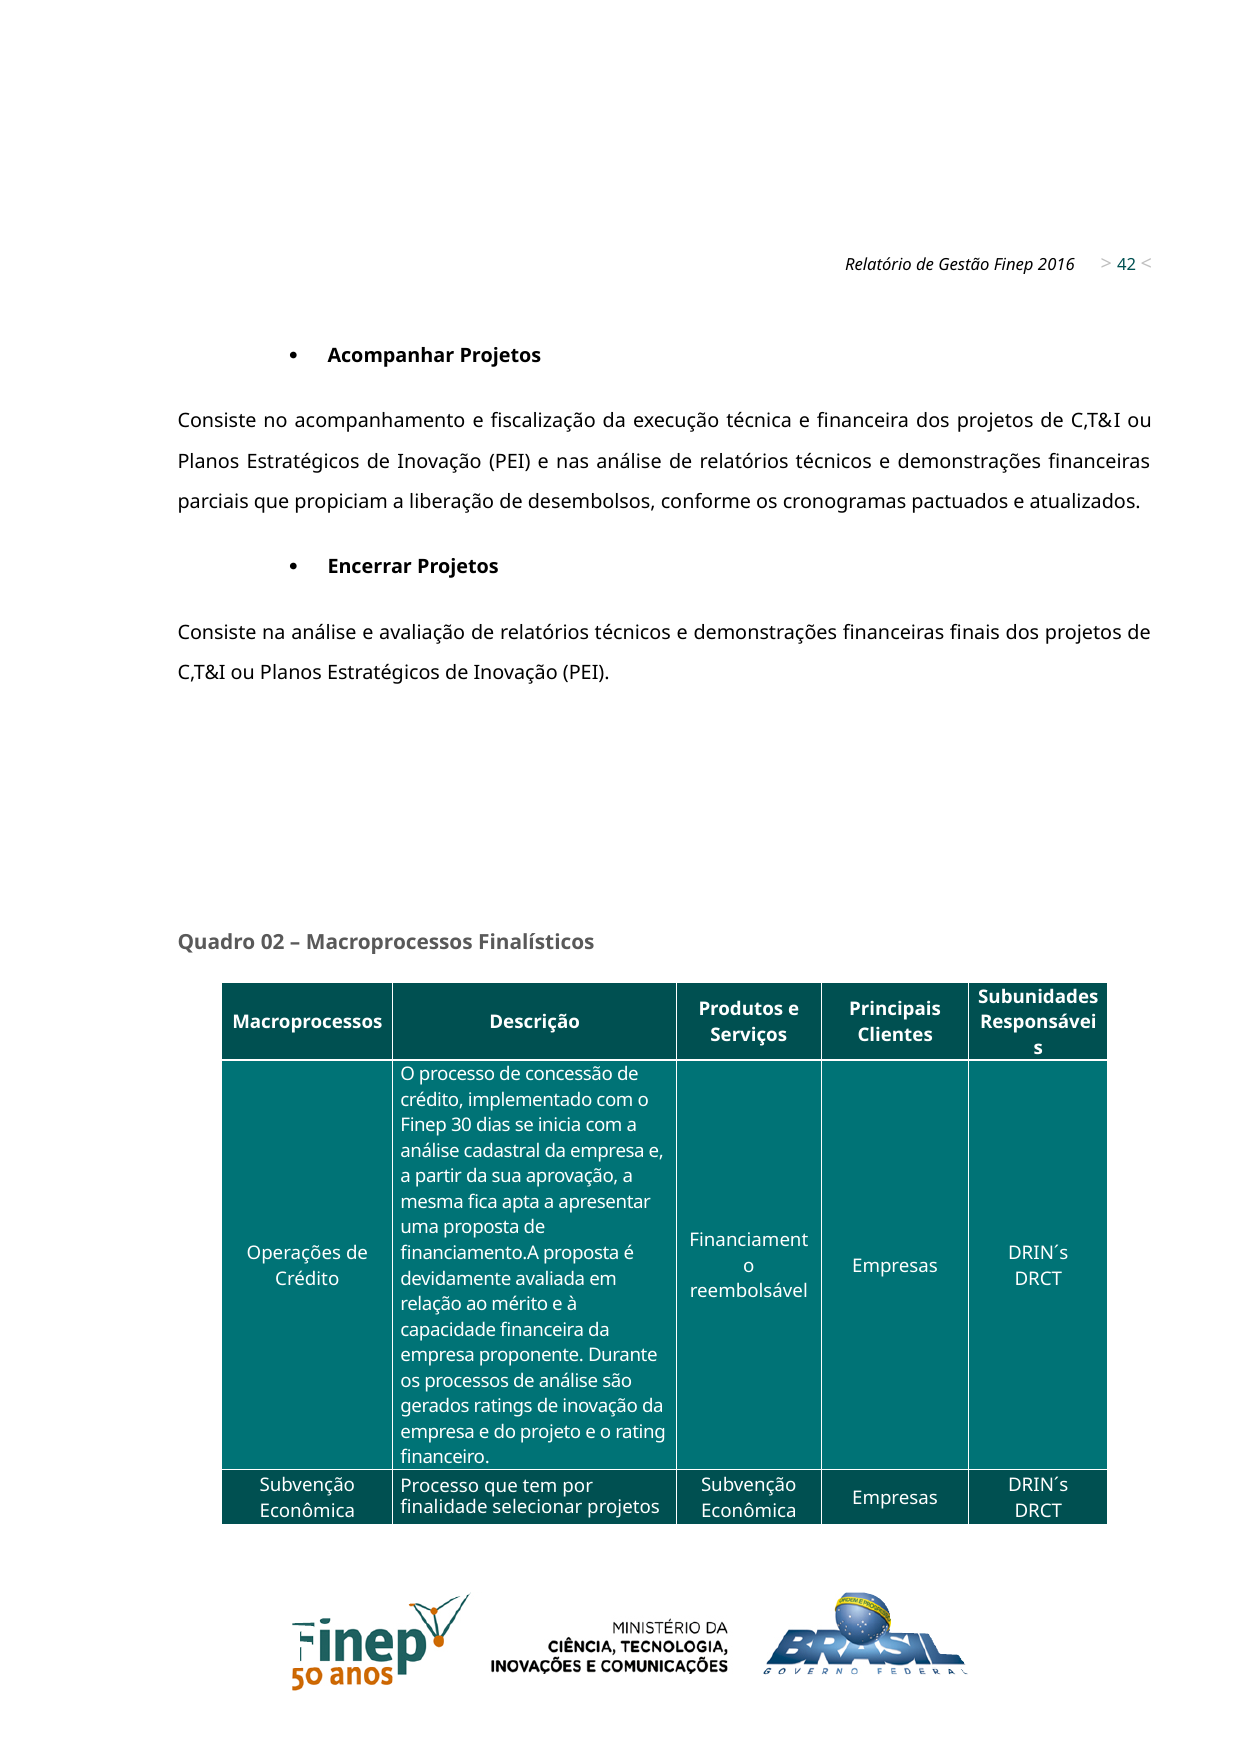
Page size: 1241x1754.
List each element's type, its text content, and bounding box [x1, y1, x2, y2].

text Quadro 02 – Macroprocessos Finalísticos [177, 927, 1152, 955]
list Encerrar Projetos [290, 553, 1152, 580]
table_cell Operações de Crédito [222, 1061, 392, 1469]
table_header Produtos e Serviços [677, 983, 821, 1059]
text Consiste no acompanhamento e fiscalização da execução técnica e financeira dos projetos de C,T&I ou Planos Estratégicos de Inovação (PEI) e nas análise de relatórios técnicos e demonstrações financeiras parciais que propiciam a liberação de desembolsos, conforme os cronogramas pactuados e atualizados. [177, 407, 1152, 514]
table_cell Subvenção Econômica [677, 1470, 821, 1524]
list Acompanhar Projetos [290, 341, 1152, 368]
table_header Principais Clientes [822, 983, 968, 1059]
table_cell Subvenção Econômica [222, 1470, 392, 1524]
table_cell DRIN´s DRCT [969, 1061, 1107, 1469]
table_cell Financiamento reembolsável [677, 1061, 821, 1469]
text Consiste na análise e avaliação de relatórios técnicos e demonstrações financeiras finais dos projetos de C,T&I ou Planos Estratégicos de Inovação (PEI). [177, 618, 1152, 686]
table_cell O processo de concessão de crédito, implementado com o Finep 30 dias se inicia com a análise cadastral da empresa e, a partir da sua aprovação, a mesma fica apta a apresentar uma proposta de financiamento.A proposta é devidamente avaliada em relação ao mérito e à capacidade financeira da empresa proponente. Durante os processos de análise são gerados ratings de inovação da empresa e do projeto e o rating financeiro. [393, 1061, 676, 1469]
table_cell Empresas [822, 1470, 968, 1524]
table_header Macroprocessos [222, 983, 392, 1059]
table_header Subunidades Responsáveis [969, 983, 1107, 1059]
table_cell Empresas [822, 1061, 968, 1469]
table_header Descrição [393, 983, 676, 1059]
table_cell Processo que tem por finalidade selecionar projetos [393, 1470, 676, 1524]
table_cell DRIN´s DRCT [969, 1470, 1107, 1524]
